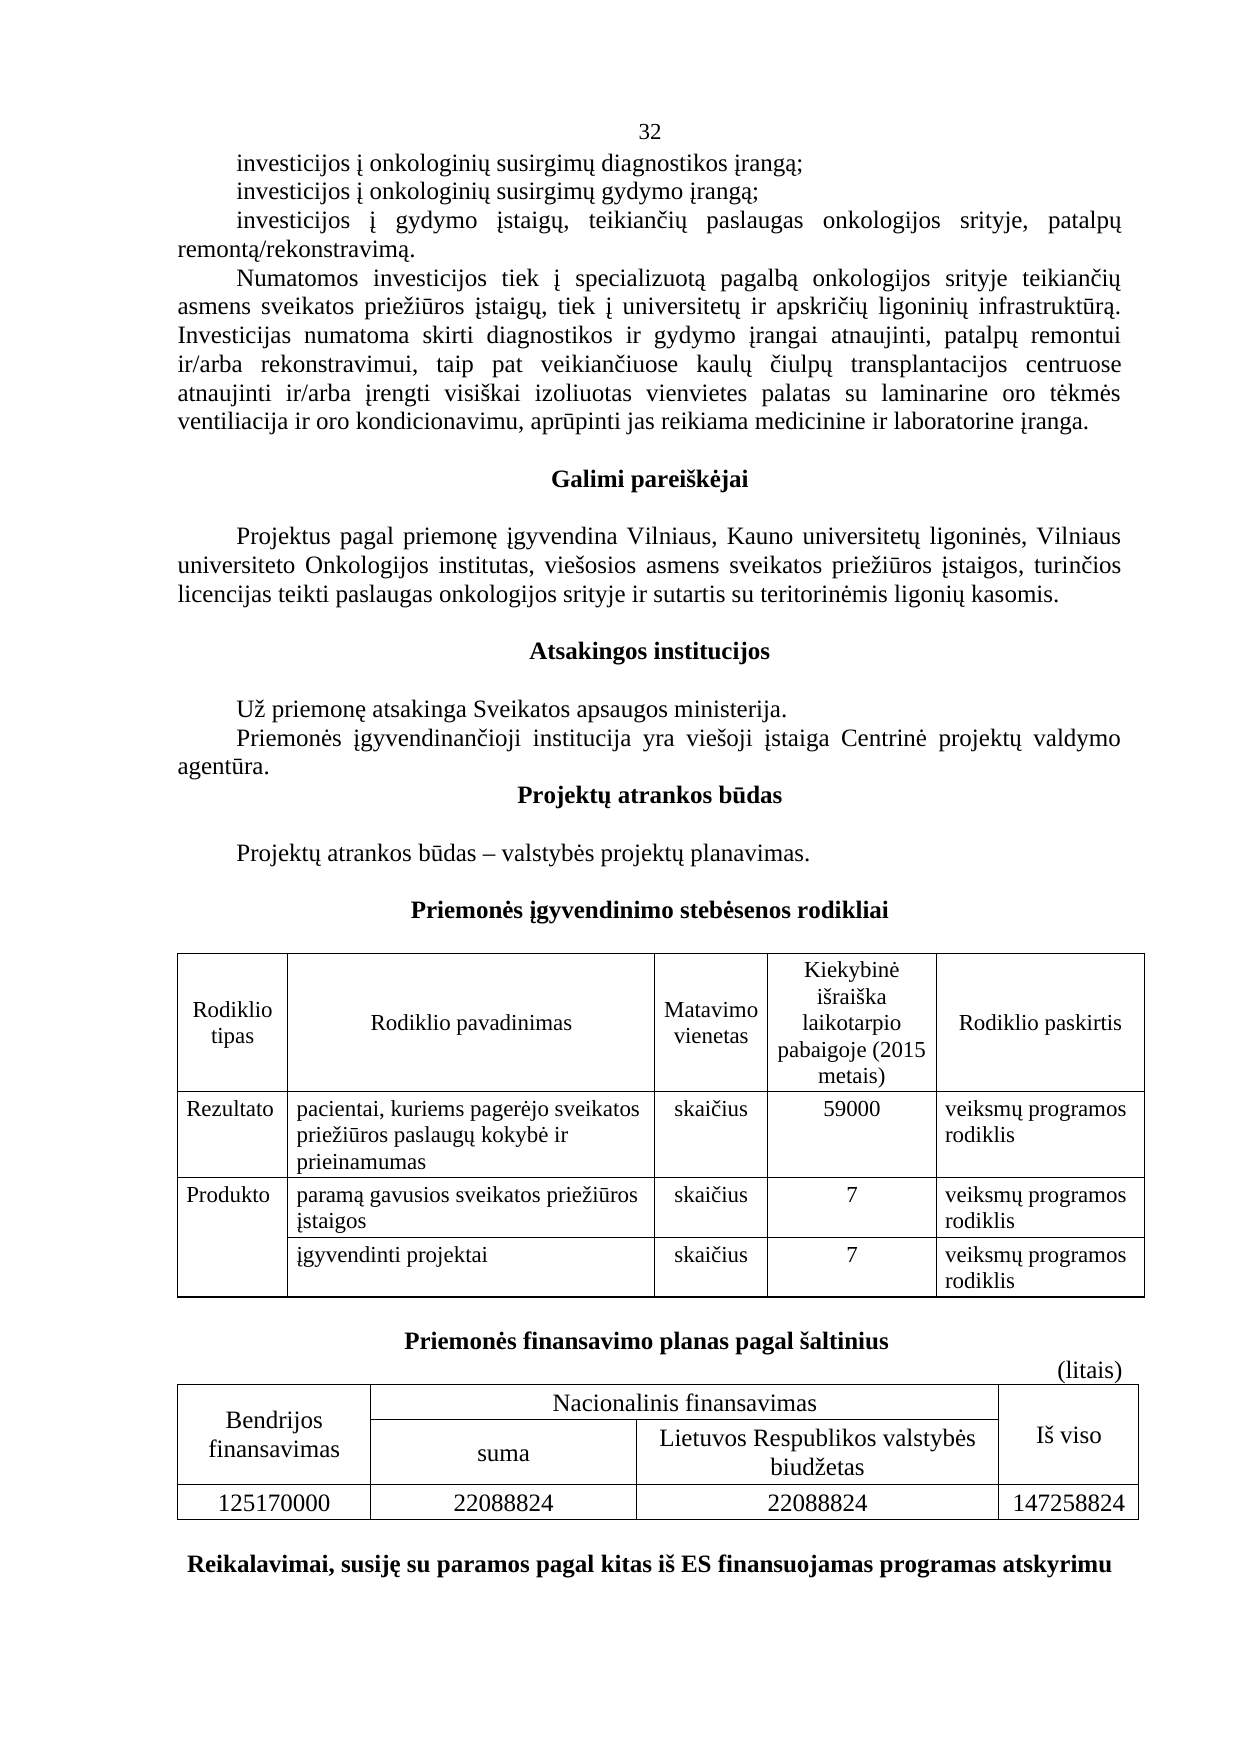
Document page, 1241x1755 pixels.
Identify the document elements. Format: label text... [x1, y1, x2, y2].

table_cell 22088824 [637, 1485, 998, 1519]
table_header Rodiklio tipas [178, 954, 287, 1091]
table_cell pacientai, kuriems pagerėjo sveikatos priežiūros paslaugų kokybė ir prieinamumas [288, 1092, 654, 1177]
table_header Iš viso [999, 1385, 1138, 1484]
table_header Nacionalinis finansavimas [371, 1385, 998, 1419]
table_cell suma [371, 1420, 636, 1484]
table_cell 125170000 [178, 1485, 370, 1519]
table_header Kiekybinė išraiška laikotarpio pabaigoje (2015 metais) [768, 954, 936, 1091]
text Už priemonę atsakinga Sveikatos apsaugos ministerija. [177, 694, 1122, 723]
table_cell paramą gavusios sveikatos priežiūros įstaigos [288, 1178, 654, 1237]
text Numatomos investicijos tiek į specializuotą pagalbą onkologijos srityje teikiančių asmens sveikatos priežiūros įstaigų, tiek į universitetų ir apskričių ligoninių infrastruktūrą. Investicijas numatoma skirti diagnostikos ir gydymo įrangai atnaujinti, patalpų remontui ir/arba rekonstravimui, taip pat veikiančiuose kaulų čiulpų transplantacijos centruose atnaujinti ir/arba įrengti visiškai izoliuotas vienvietes palatas su laminarine oro tėkmės ventiliacija ir oro kondicionavimu, aprūpinti jas reikiama medicinine ir laboratorine įranga. [177, 263, 1122, 435]
table_cell Produkto [178, 1178, 287, 1296]
table_header Bendrijos finansavimas [178, 1385, 370, 1484]
table_header Rodiklio paskirtis [937, 954, 1144, 1091]
text (litais) [177, 1355, 1122, 1384]
text Projektų atrankos būdas – valstybės projektų planavimas. [177, 838, 1122, 866]
table_cell veiksmų programos rodiklis [937, 1178, 1144, 1237]
text Priemonės įgyvendinančioji institucija yra viešoji įstaiga Centrinė projektų valdymo agentūra. [177, 723, 1122, 780]
table_cell skaičius [655, 1238, 767, 1296]
text investicijos į gydymo įstaigų, teikiančių paslaugas onkologijos srityje, patalpų remontą/rekonstravimą. [177, 205, 1122, 263]
table_cell 7 [768, 1238, 936, 1296]
table_cell skaičius [655, 1092, 767, 1177]
text Priemonės finansavimo planas pagal šaltinius [177, 1326, 1122, 1355]
table_cell 59000 [768, 1092, 936, 1177]
table_cell veiksmų programos rodiklis [937, 1092, 1144, 1177]
text investicijos į onkologinių susirgimų diagnostikos įrangą; [177, 148, 1122, 176]
table_header Rodiklio pavadinimas [288, 954, 654, 1091]
table_cell 7 [768, 1178, 936, 1237]
text Galimi pareiškėjai [177, 464, 1122, 493]
table_cell skaičius [655, 1178, 767, 1237]
text Projektus pagal priemonę įgyvendina Vilniaus, Kauno universitetų ligoninės, Vilniaus universiteto Onkologijos institutas, viešosios asmens sveikatos priežiūros įstaigos, turinčios licencijas teikti paslaugas onkologijos srityje ir sutartis su teritorinėmis ligonių kasomis. [177, 521, 1122, 608]
table_cell Rezultato [178, 1092, 287, 1177]
text Projektų atrankos būdas [177, 780, 1122, 809]
table_header Matavimo vienetas [655, 954, 767, 1091]
table_cell 147258824 [999, 1485, 1138, 1519]
text Reikalavimai, susiję su paramos pagal kitas iš ES finansuojamas programas atskyrimu [177, 1549, 1122, 1578]
text investicijos į onkologinių susirgimų gydymo įrangą; [177, 176, 1122, 205]
text Priemonės įgyvendinimo stebėsenos rodikliai [177, 895, 1122, 924]
table_cell įgyvendinti projektai [288, 1238, 654, 1296]
table_cell veiksmų programos rodiklis [937, 1238, 1144, 1296]
text Atsakingos institucijos [177, 636, 1122, 665]
table_cell Lietuvos Respublikos valstybės biudžetas [637, 1420, 998, 1484]
table_cell 22088824 [371, 1485, 636, 1519]
